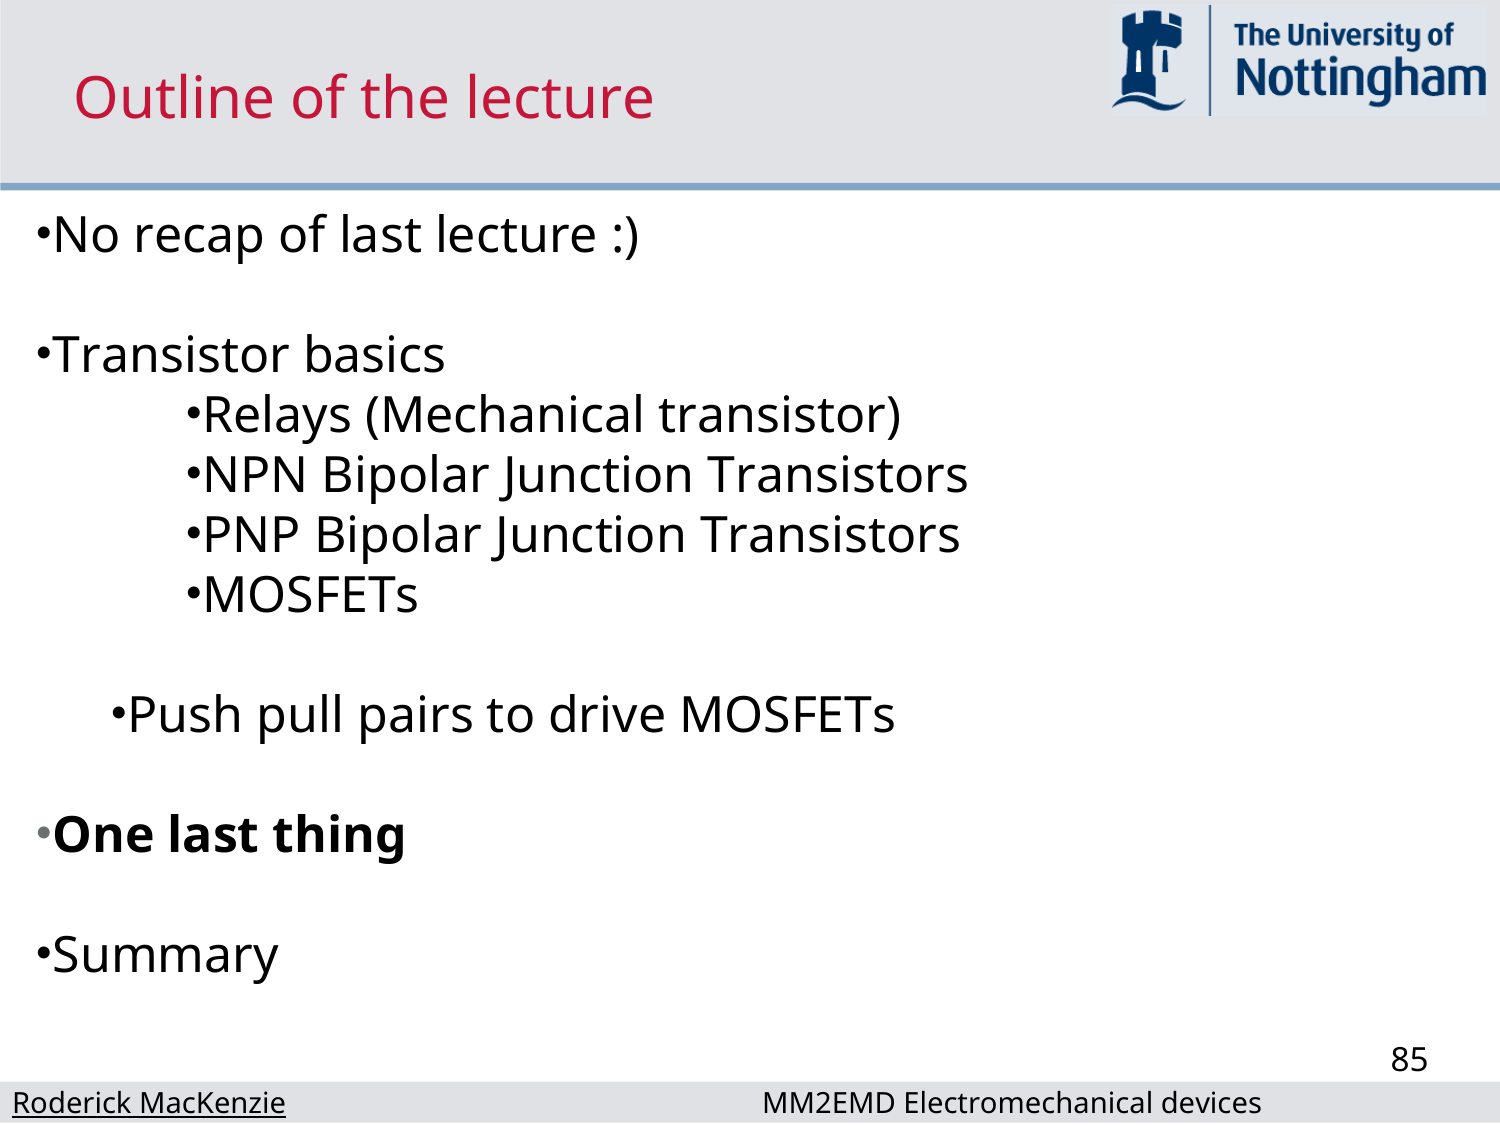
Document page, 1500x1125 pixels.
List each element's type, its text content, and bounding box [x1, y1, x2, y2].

text_box No recap of last lecture :) Transistor basics Relays (Mechanical transistor) NPN Bipolar Junction Transistors PNP Bipolar Junction Transistors MOSFETs Push pull pairs to drive MOSFETs One last thing Summary [20, 195, 1463, 1055]
picture [1111, 4, 1487, 116]
text_box [1375, 1030, 1500, 1101]
title Outline of the lecture [59, 43, 1297, 148]
